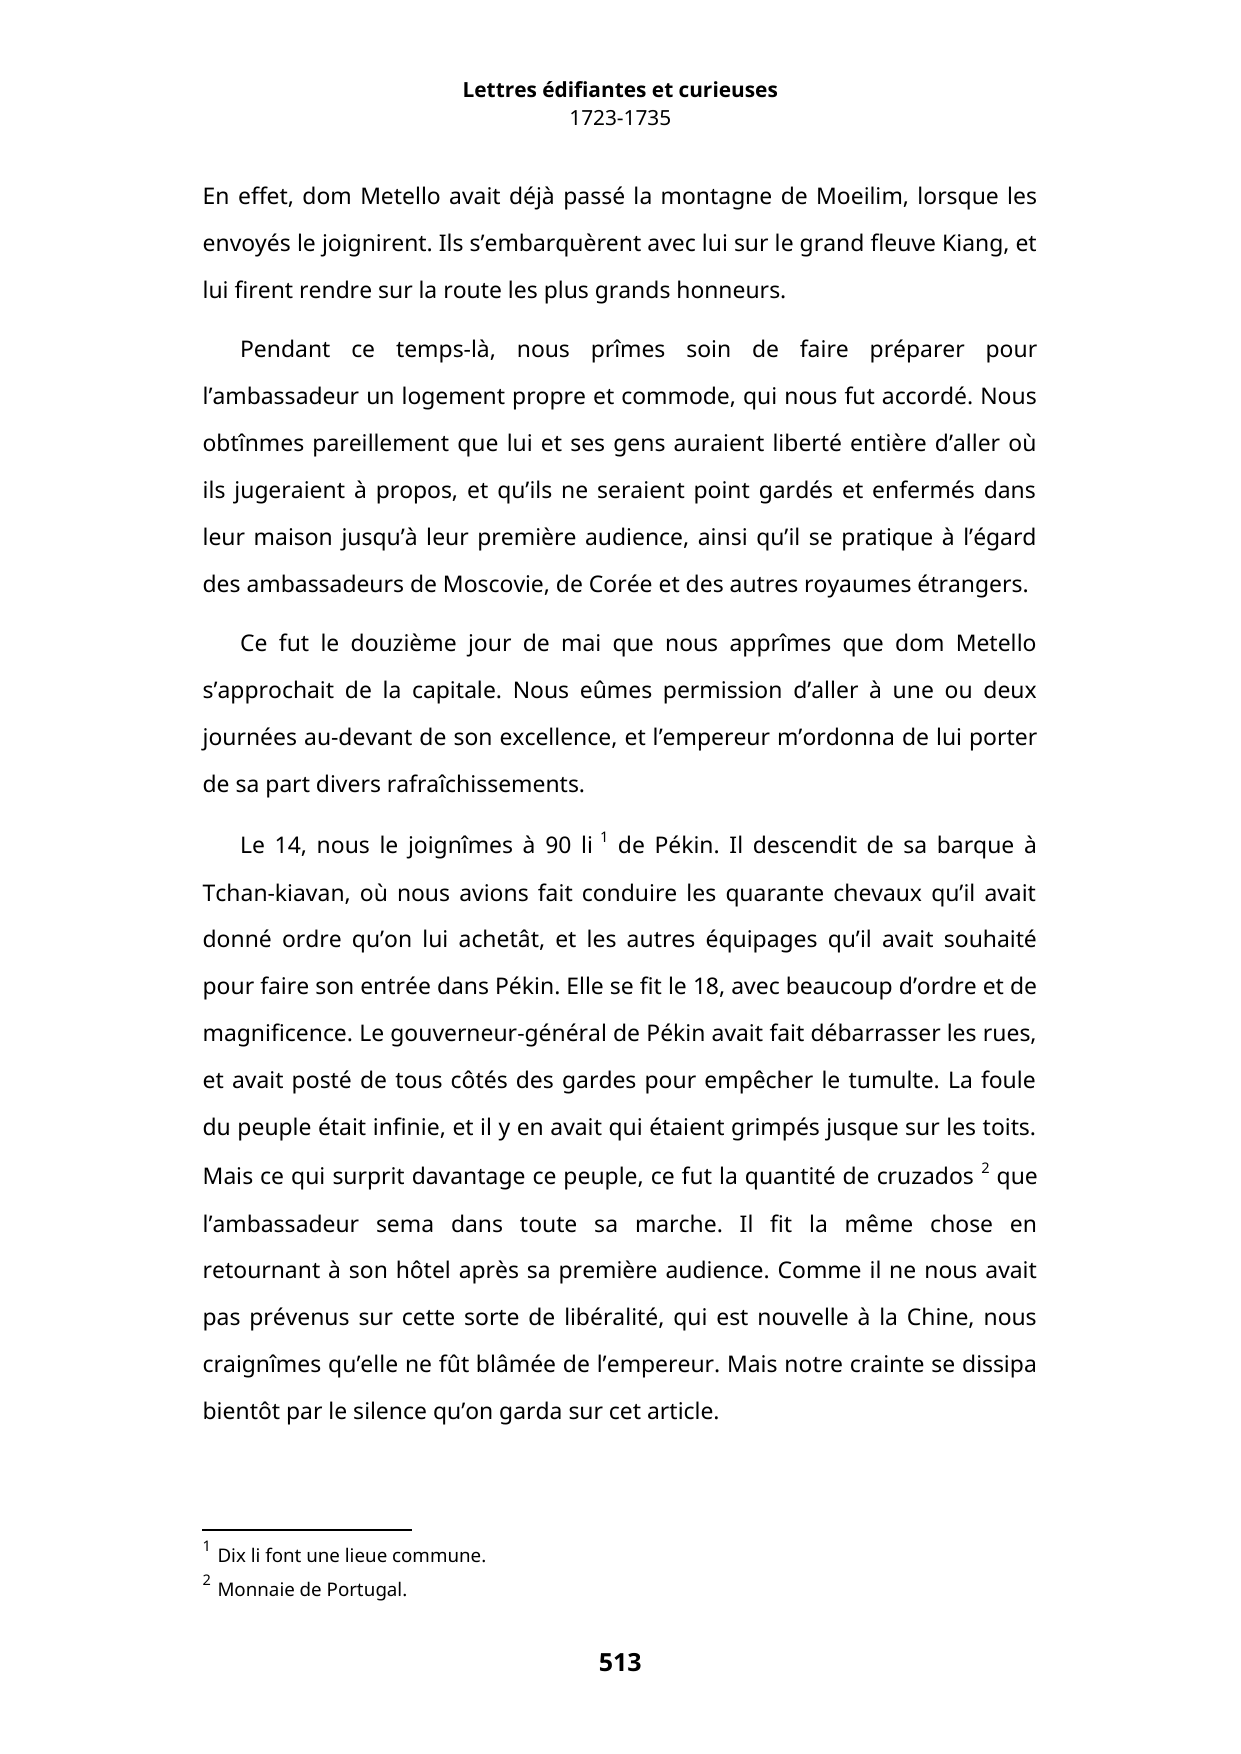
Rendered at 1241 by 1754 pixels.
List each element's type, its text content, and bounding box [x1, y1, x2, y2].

text Ce fut le douzième jour de mai que nous apprîmes que dom Metello s’approchait de la capitale. Nous eûmes permission d’aller à une ou deux journées au-devant de son excellence, et l’empereur m’ordonna de lui porter de sa part divers rafraîchissements. [202, 627, 1038, 799]
text Dix li font une lieue commune. [202, 1536, 1038, 1570]
text Le 14, nous le joignîmes à 90 li de Pékin. Il descendit de sa barque à Tchan-kiavan, où nous avions fait conduire les quarante chevaux qu’il avait donné ordre qu’on lui achetât, et les autres équipages qu’il avait souhaité pour faire son entrée dans Pékin. Elle se fit le 18, avec beaucoup d’ordre et de magnificence. Le gouverneur-général de Pékin avait fait débarrasser les rues, et avait posté de tous côtés des gardes pour empêcher le tumulte. La foule du peuple était infinie, et il y en avait qui étaient grimpés jusque sur les toits. Mais ce qui surprit davantage ce peuple, ce fut la quantité de cruzados que l’ambassadeur sema dans toute sa marche. Il fit la même chose en retournant à son hôtel après sa première audience. Comme il ne nous avait pas prévenus sur cette sorte de libéralité, qui est nouvelle à la Chine, nous craignîmes qu’elle ne fût blâmée de l’empereur. Mais notre crainte se dissipa bientôt par le silence qu’on garda sur cet article. [202, 827, 1038, 1426]
text En effet, dom Metello avait déjà passé la montagne de Moeilim, lorsque les envoyés le joignirent. Ils s’embarquèrent avec lui sur le grand fleuve Kiang, et lui firent rendre sur la route les plus grands honneurs. [202, 180, 1038, 305]
text Pendant ce temps-là, nous prîmes soin de faire préparer pour l’ambassadeur un logement propre et commode, qui nous fut accordé. Nous obtînmes pareillement que lui et ses gens auraient liberté entière d’aller où ils jugeraient à propos, et qu’ils ne seraient point gardés et enfermés dans leur maison jusqu’à leur première audience, ainsi qu’il se pratique à l’égard des ambassadeurs de Moscovie, de Corée et des autres royaumes étrangers. [202, 333, 1038, 599]
text Monnaie de Portugal. [202, 1570, 1038, 1604]
